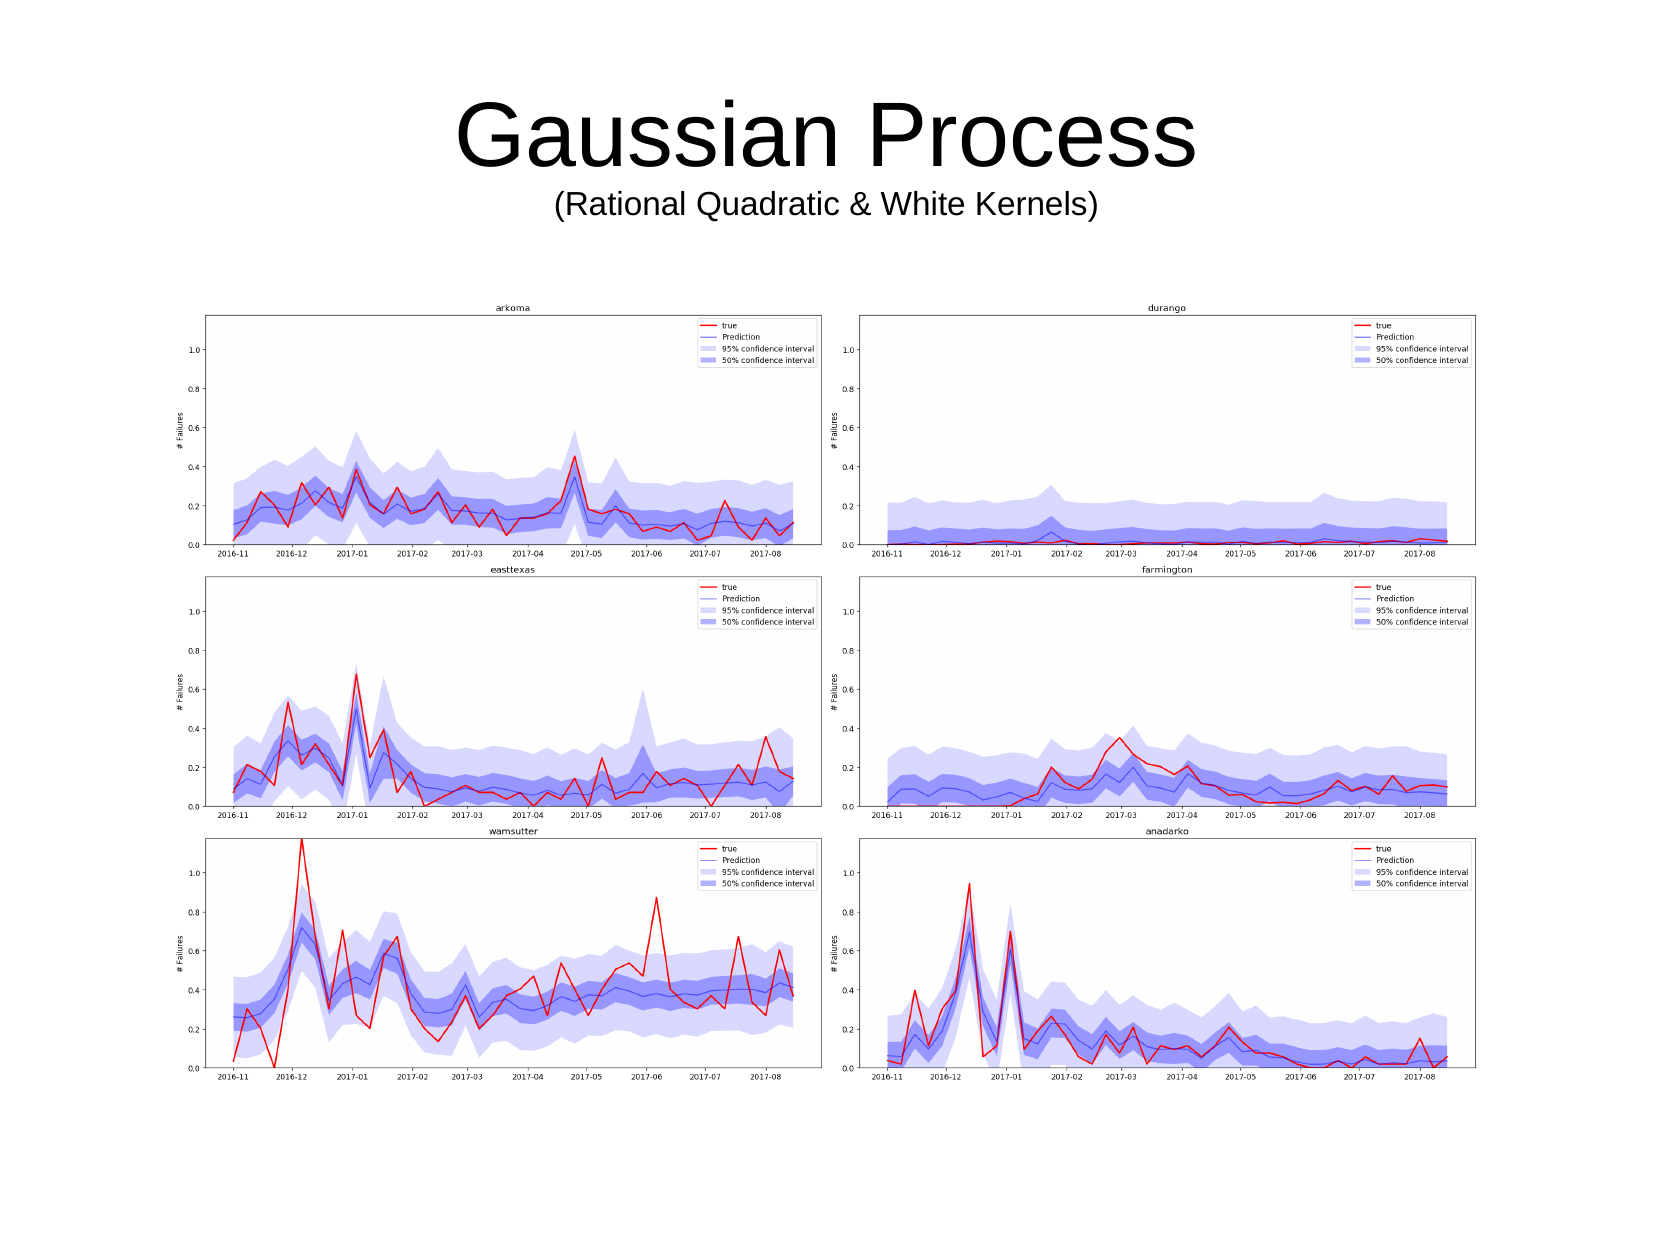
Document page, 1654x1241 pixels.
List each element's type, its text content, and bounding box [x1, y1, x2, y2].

picture [171, 299, 1482, 1086]
title Gaussian Process (Rational Quadratic & White Kernels) [82, 49, 1571, 257]
